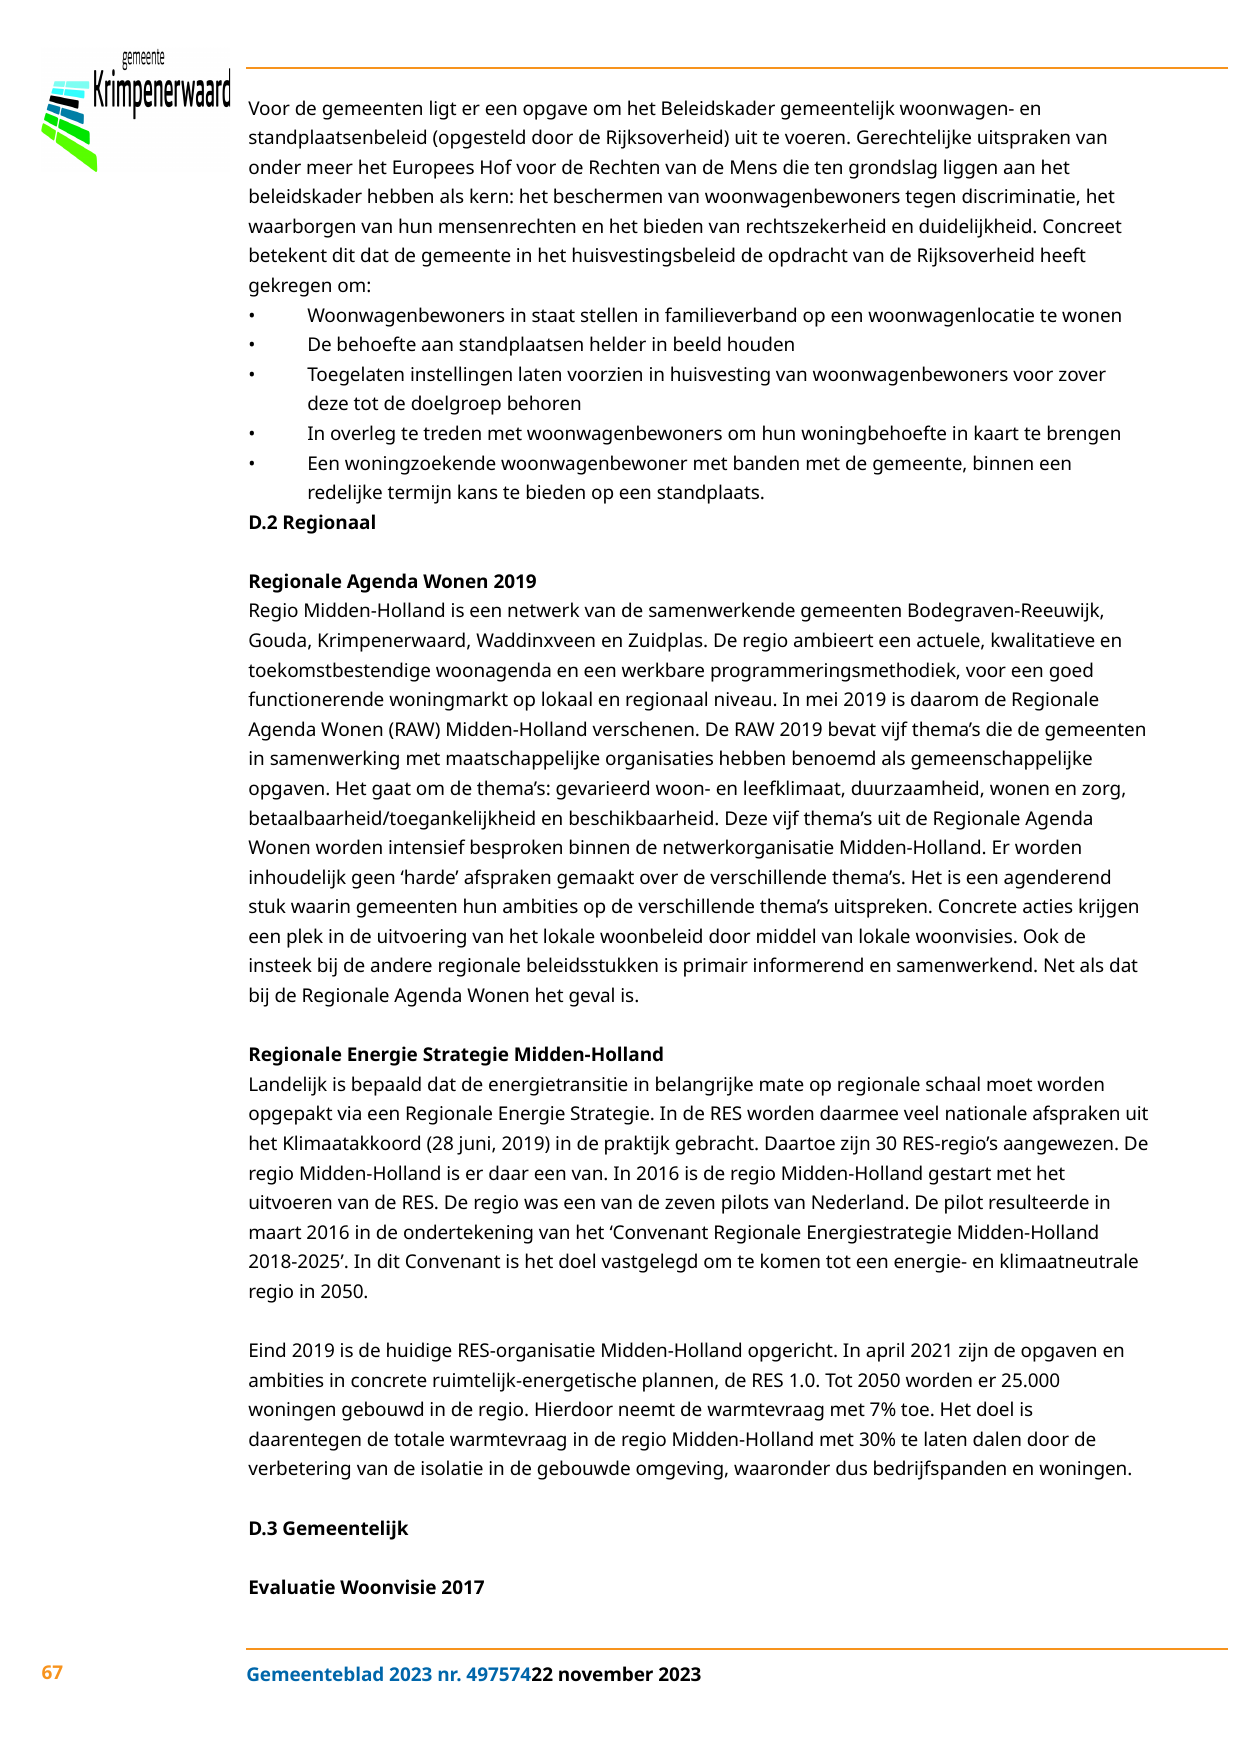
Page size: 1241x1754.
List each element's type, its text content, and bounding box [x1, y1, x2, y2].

text Landelijk is bepaald dat de energietransitie in belangrijke mate op regionale schaal moet worden opgepakt via een Regionale Energie Strategie. In de RES worden daarmee veel nationale afspraken uit het Klimaatakkoord (28 juni, 2019) in de praktijk gebracht. Daartoe zijn 30 RES-regio’s aangewezen. De regio Midden-Holland is er daar een van. In 2016 is de regio Midden-Holland gestart met het uitvoeren van de RES. De regio was een van de zeven pilots van Nederland. De pilot resulteerde in maart 2016 in de ondertekening van het ‘Convenant Regionale Energiestrategie Midden-Holland 2018-2025’. In dit Convenant is het doel vastgelegd om te komen tot een energie- en klimaatneutrale regio in 2050. [248, 1071, 1152, 1304]
list Woonwagenbewoners in staat stellen in familieverband op een woonwagenlocatie te wonen [248, 302, 1152, 328]
text Regio Midden-Holland is een netwerk van de samenwerkende gemeenten Bodegraven-Reeuwijk, Gouda, Krimpenerwaard, Waddinxveen en Zuidplas. De regio ambieert een actuele, kwalitatieve en toekomstbestendige woonagenda en een werkbare programmeringsmethodiek, voor een goed functionerende woningmarkt op lokaal en regionaal niveau. In mei 2019 is daarom de Regionale Agenda Wonen (RAW) Midden-Holland verschenen. De RAW 2019 bevat vijf thema’s die de gemeenten in samenwerking met maatschappelijke organisaties hebben benoemd als gemeenschappelijke opgaven. Het gaat om de thema’s: gevarieerd woon- en leefklimaat, duurzaamheid, wonen en zorg, betaalbaarheid/toegankelijkheid en beschikbaarheid. Deze vijf thema’s uit de Regionale Agenda Wonen worden intensief besproken binnen de netwerkorganisatie Midden-Holland. Er worden inhoudelijk geen ‘harde’ afspraken gemaakt over de verschillende thema’s. Het is een agenderend stuk waarin gemeenten hun ambities op de verschillende thema’s uitspreken. Concrete acties krijgen een plek in de uitvoering van het lokale woonbeleid door middel van lokale woonvisies. Ook de insteek bij de andere regionale beleidsstukken is primair informerend en samenwerkend. Net als dat bij de Regionale Agenda Wonen het geval is. [248, 598, 1152, 1008]
list Een woningzoekende woonwagenbewoner met banden met de gemeente, binnen een redelijke termijn kans te bieden op een standplaats. [248, 450, 1152, 505]
text Regionale Agenda Wonen 2019 [248, 568, 1152, 594]
picture [41, 47, 231, 172]
list Toegelaten instellingen laten voorzien in huisvesting van woonwagenbewoners voor zover deze tot de doelgroep behoren [248, 361, 1152, 416]
text Regionale Energie Strategie Midden-Holland [248, 1041, 1152, 1067]
text D.3 Gemeentelijk [248, 1515, 1152, 1541]
text Eind 2019 is de huidige RES-organisatie Midden-Holland opgericht. In april 2021 zijn de opgaven en ambities in concrete ruimtelijk-energetische plannen, de RES 1.0. Tot 2050 worden er 25.000 woningen gebouwd in de regio. Hierdoor neemt de warmtevraag met 7% toe. Het doel is daarentegen de totale warmtevraag in de regio Midden-Holland met 30% te laten dalen door de verbetering van de isolatie in de gebouwde omgeving, waaronder dus bedrijfspanden en woningen. [248, 1337, 1152, 1481]
list De behoefte aan standplaatsen helder in beeld houden [248, 331, 1152, 357]
text D.2 Regionaal [248, 509, 1152, 535]
text Voor de gemeenten ligt er een opgave om het Beleidskader gemeentelijk woonwagen- en standplaatsenbeleid (opgesteld door de Rijksoverheid) uit te voeren. Gerechtelijke uitspraken van onder meer het Europees Hof voor de Rechten van de Mens die ten grondslag liggen aan het beleidskader hebben als kern: het beschermen van woonwagenbewoners tegen discriminatie, het waarborgen van hun mensenrechten en het bieden van rechtszekerheid en duidelijkheid. Concreet betekent dit dat de gemeente in het huisvestingsbeleid de opdracht van de Rijksoverheid heeft gekregen om: [248, 95, 1152, 298]
text Evaluatie Woonvisie 2017 [248, 1574, 1152, 1600]
list In overleg te treden met woonwagenbewoners om hun woningbehoefte in kaart te brengen [248, 420, 1152, 446]
